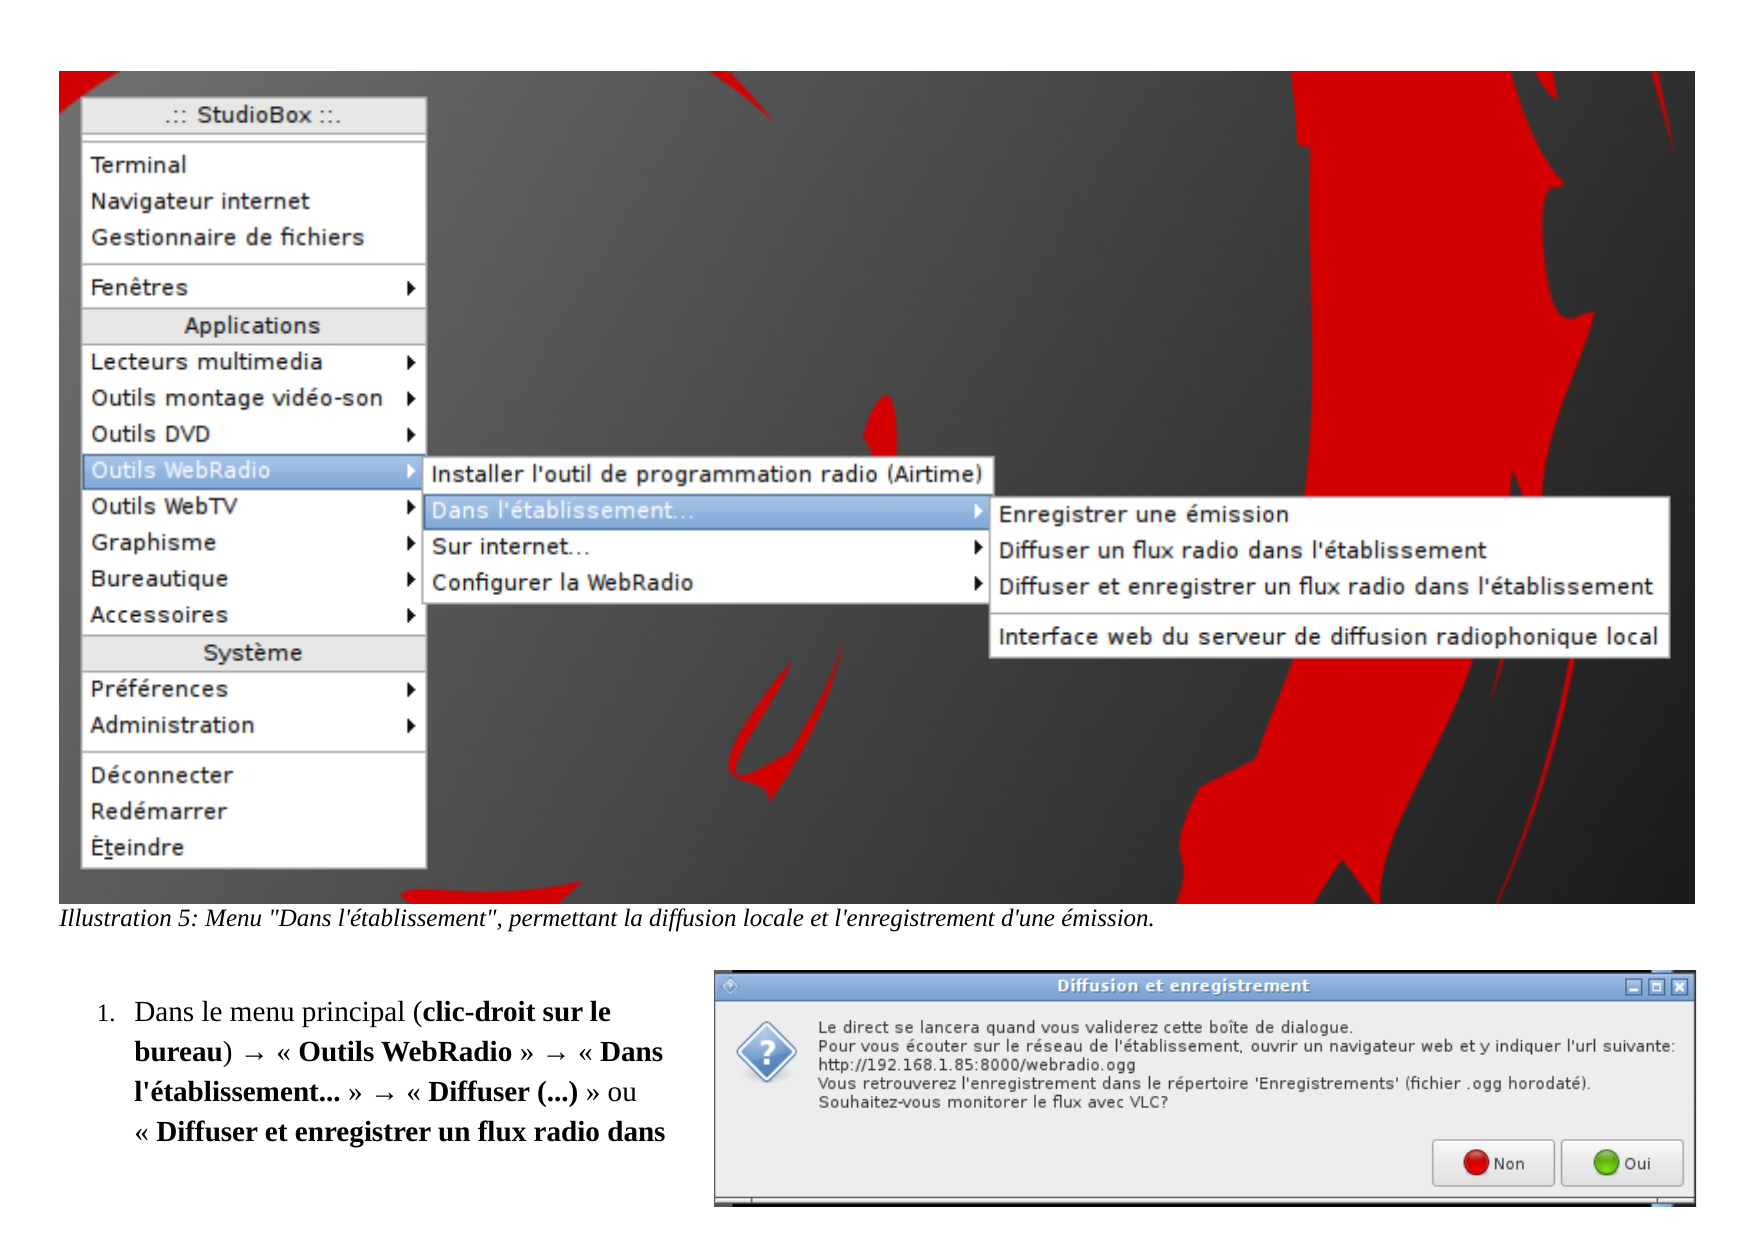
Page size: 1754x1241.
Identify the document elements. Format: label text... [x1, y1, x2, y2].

picture [714, 970, 1697, 1207]
text Illustration 5: Menu "Dans l'établissement", permettant la diffusion locale et l'enregistrement d'une émission. [59, 904, 1695, 932]
picture [59, 71, 1695, 904]
list Dans le menu principal (clic-droit sur le bureau) → « Outils WebRadio » → « Dans l'établissement... » → « Diffuser (...) » ou « Diffuser et enregistrer un flux radio dans [97, 994, 714, 1148]
